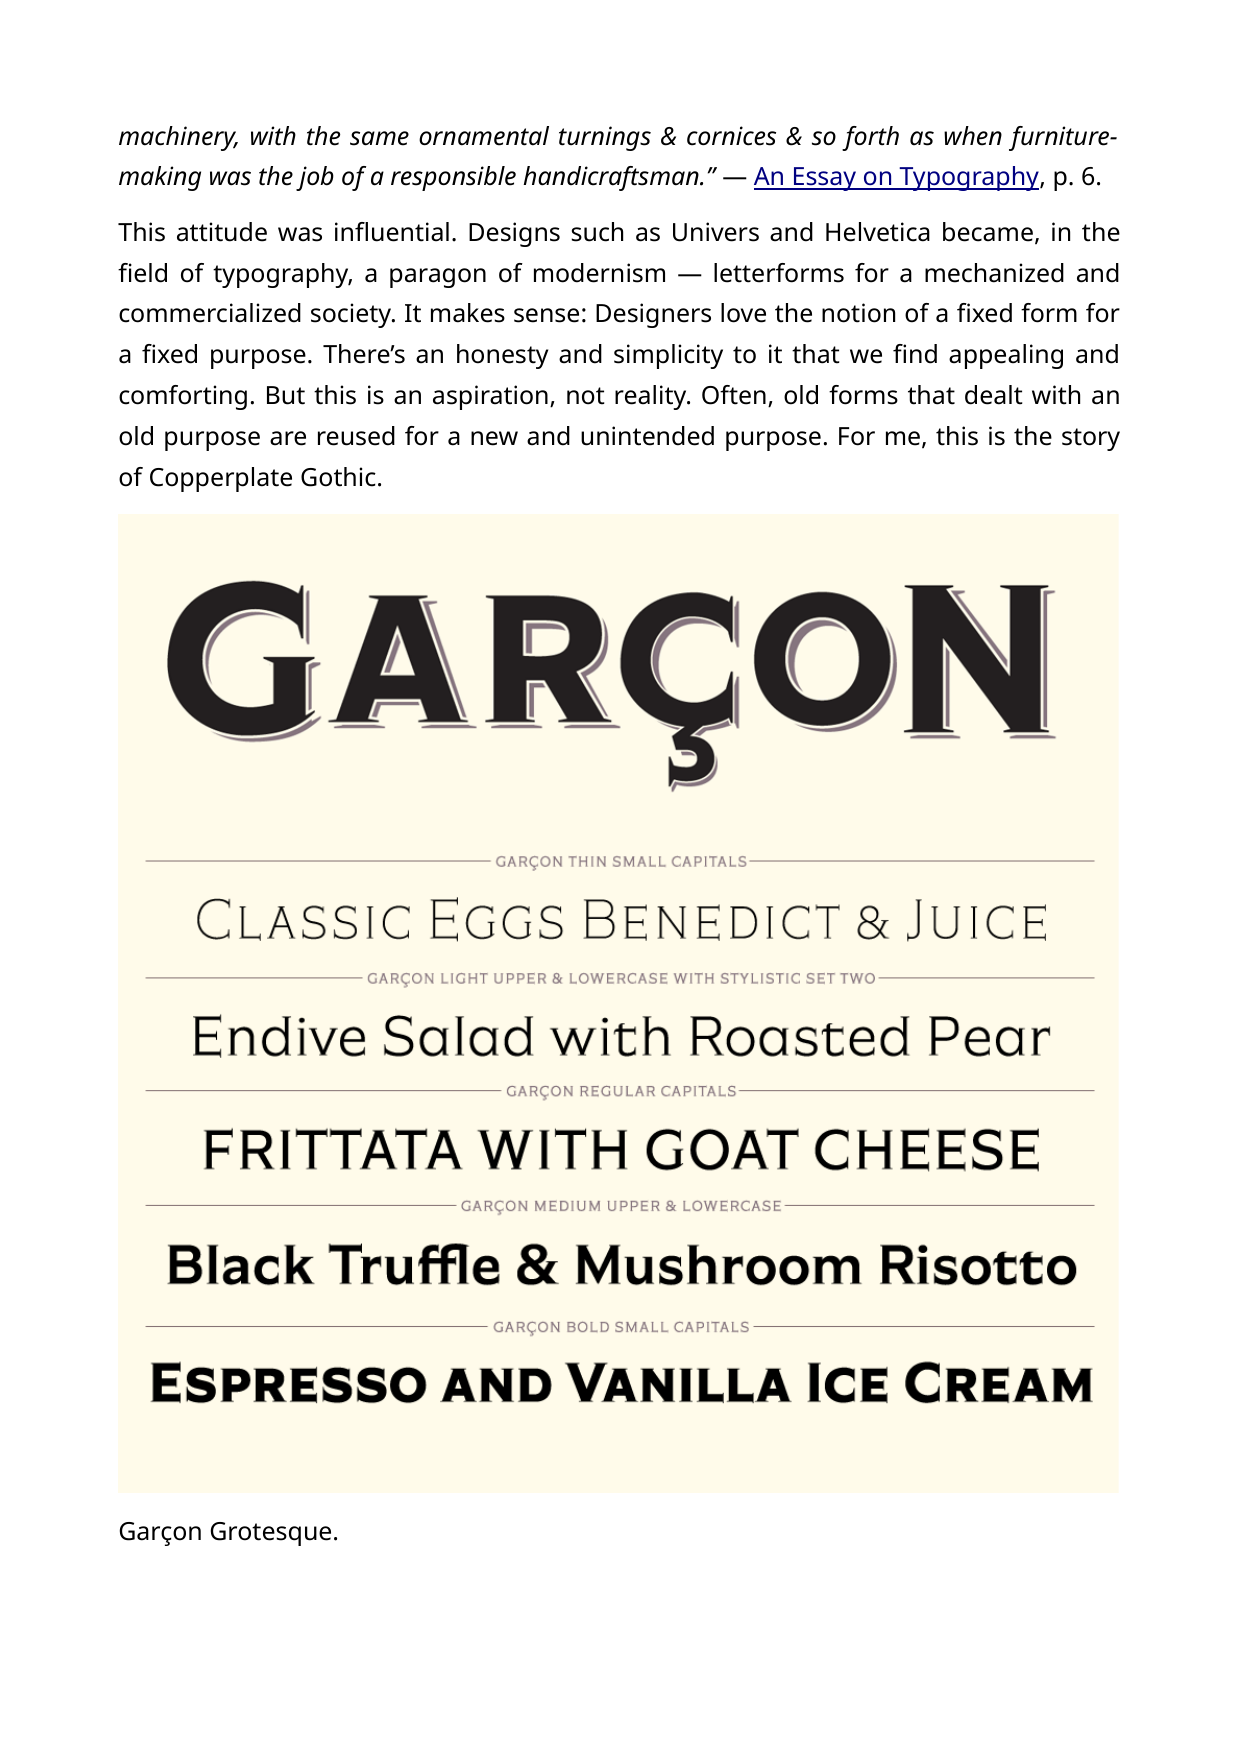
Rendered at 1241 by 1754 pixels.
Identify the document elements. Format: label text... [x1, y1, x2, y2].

picture [118, 514, 1119, 1493]
text This attitude was influential. Designs such as Univers and Helvetica became, in the field of typography, a paragon of modernism — letterforms for a mechanized and commercialized society. It makes sense: Designers love the notion of a fixed form for a fixed purpose. There’s an honesty and simplicity to it that we find appealing and comforting. But this is an aspiration, not reality. Often, old forms that dealt with an old purpose are reused for a new and unintended purpose. For me, this is the story of Copperplate Gothic. [118, 214, 1122, 493]
text machinery, with the same ornamental turnings & cornices & so forth as when furniture-making was the job of a responsible handicraftsman.” — An Essay on Typography, p. 6. [118, 118, 1122, 193]
text Garçon Grotesque. [118, 1514, 1122, 1548]
